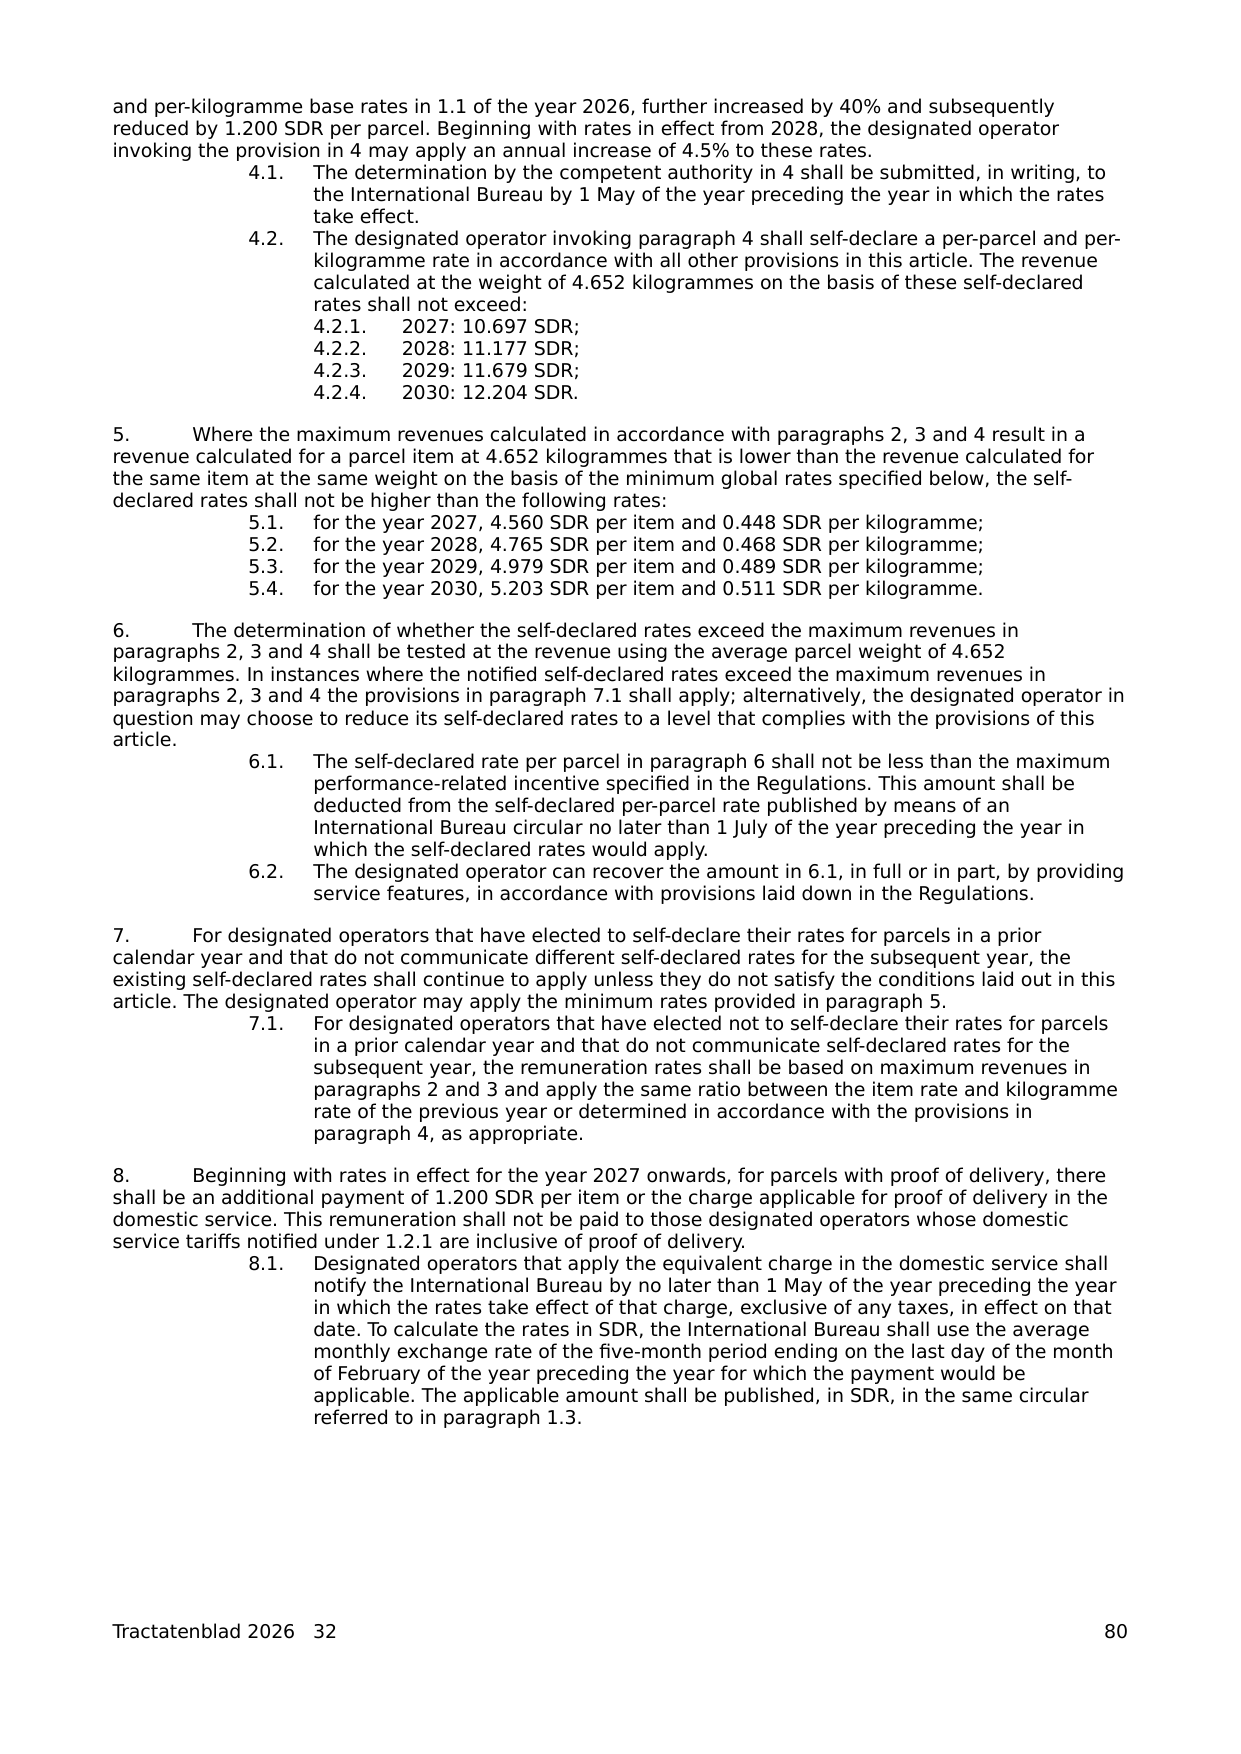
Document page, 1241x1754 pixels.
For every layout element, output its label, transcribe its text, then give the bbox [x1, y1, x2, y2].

text 4.2.3. 2029: 11.679 SDR; [313, 360, 1128, 382]
text 4.2.4. 2030: 12.204 SDR. [313, 382, 1128, 404]
text 6.1. The self-declared rate per parcel in paragraph 6 shall not be less than the maximum performance-related incentive specified in the Regulations. This amount shall be deducted from the self-declared per-parcel rate published by means of an International Bureau circular no later than 1 July of the year preceding the year in which the self-declared rates would apply. [248, 751, 1128, 861]
text and per-kilogramme base rates in 1.1 of the year 2026, further increased by 40% and subsequently reduced by 1.200 SDR per parcel. Beginning with rates in effect from 2028, the designated operator invoking the provision in 4 may apply an annual increase of 4.5% to these rates. [112, 96, 1128, 162]
text 5.1. for the year 2027, 4.560 SDR per item and 0.448 SDR per kilogramme; [248, 512, 1128, 533]
text 4.1. The determination by the competent authority in 4 shall be submitted, in writing, to the International Bureau by 1 May of the year preceding the year in which the rates take effect. [248, 162, 1128, 228]
text 6. The determination of whether the self-declared rates exceed the maximum revenues in paragraphs 2, 3 and 4 shall be tested at the revenue using the average parcel weight of 4.652 kilogrammes. In instances where the notified self-declared rates exceed the maximum revenues in paragraphs 2, 3 and 4 the provisions in paragraph 7.1 shall apply; alternatively, the designated operator in question may choose to reduce its self-declared rates to a level that complies with the provisions of this article. [112, 619, 1128, 751]
text 7.1. For designated operators that have elected not to self-declare their rates for parcels in a prior calendar year and that do not communicate self-declared rates for the subsequent year, the remuneration rates shall be based on maximum revenues in paragraphs 2 and 3 and apply the same ratio between the item rate and kilogramme rate of the previous year or determined in accordance with the provisions in paragraph 4, as appropriate. [248, 1013, 1128, 1145]
text 5.4. for the year 2030, 5.203 SDR per item and 0.511 SDR per kilogramme. [248, 577, 1128, 599]
text 4.2. The designated operator invoking paragraph 4 shall self-declare a per-parcel and per-kilogramme rate in accordance with all other provisions in this article. The revenue calculated at the weight of 4.652 kilogrammes on the basis of these self-declared rates shall not exceed: [248, 228, 1128, 316]
text 4.2.2. 2028: 11.177 SDR; [313, 338, 1128, 360]
text 5.3. for the year 2029, 4.979 SDR per item and 0.489 SDR per kilogramme; [248, 556, 1128, 577]
text 8.1. Designated operators that apply the equivalent charge in the domestic service shall notify the International Bureau by no later than 1 May of the year preceding the year in which the rates take effect of that charge, exclusive of any taxes, in effect on that date. To calculate the rates in SDR, the International Bureau shall use the average monthly exchange rate of the five-month period ending on the last day of the month of February of the year preceding the year for which the payment would be applicable. The applicable amount shall be published, in SDR, in the same circular referred to in paragraph 1.3. [248, 1253, 1128, 1429]
text 4.2.1. 2027: 10.697 SDR; [313, 316, 1128, 338]
text 7. For designated operators that have elected to self-declare their rates for parcels in a prior calendar year and that do not communicate different self-declared rates for the subsequent year, the existing self-declared rates shall continue to apply unless they do not satisfy the conditions laid out in this article. The designated operator may apply the minimum rates provided in paragraph 5. [112, 925, 1128, 1013]
text 5. Where the maximum revenues calculated in accordance with paragraphs 2, 3 and 4 result in a revenue calculated for a parcel item at 4.652 kilogrammes that is lower than the revenue calculated for the same item at the same weight on the basis of the minimum global rates specified below, the self-declared rates shall not be higher than the following rates: [112, 424, 1128, 512]
text 8. Beginning with rates in effect for the year 2027 onwards, for parcels with proof of delivery, there shall be an additional payment of 1.200 SDR per item or the charge applicable for proof of delivery in the domestic service. This remuneration shall not be paid to those designated operators whose domestic service tariffs notified under 1.2.1 are inclusive of proof of delivery. [112, 1165, 1128, 1253]
text 5.2. for the year 2028, 4.765 SDR per item and 0.468 SDR per kilogramme; [248, 533, 1128, 556]
text 6.2. The designated operator can recover the amount in 6.1, in full or in part, by providing service features, in accordance with provisions laid down in the Regulations. [248, 861, 1128, 905]
